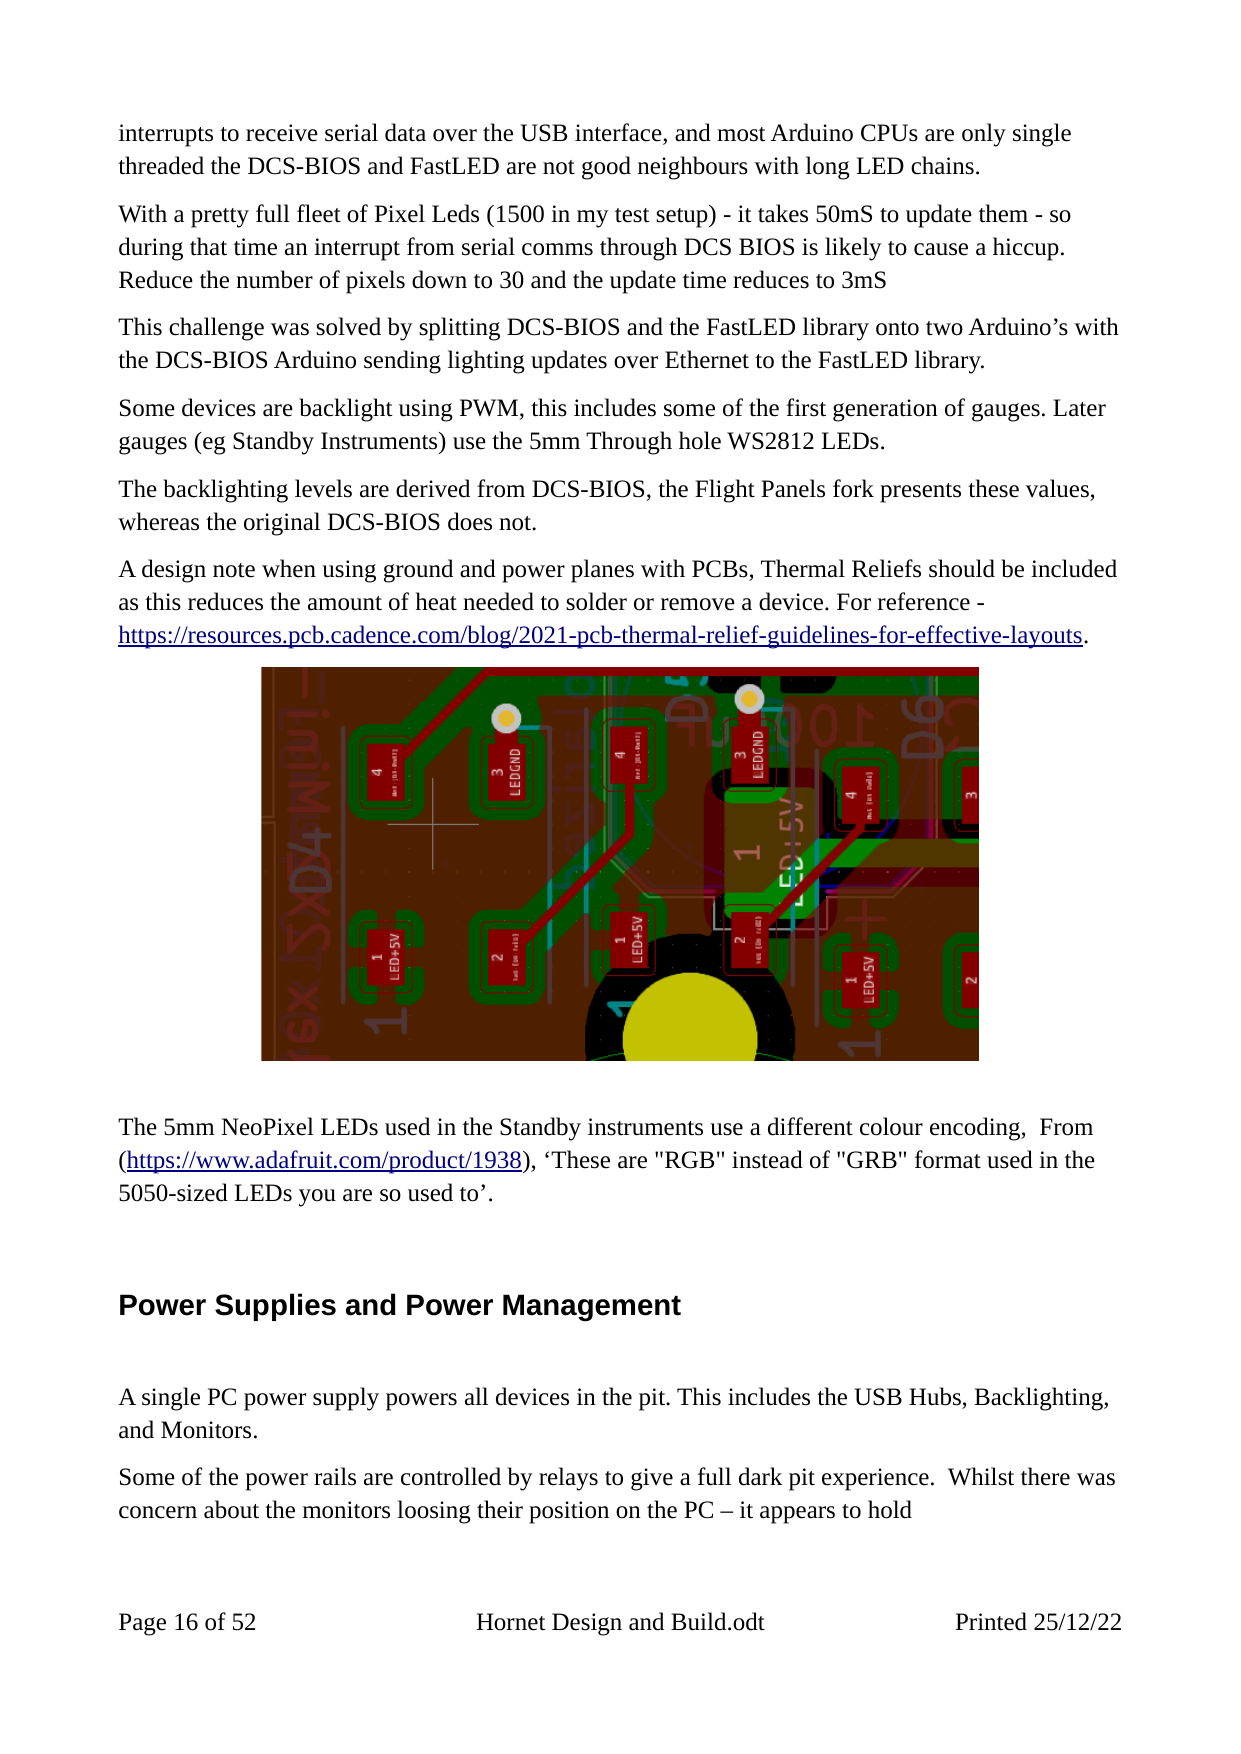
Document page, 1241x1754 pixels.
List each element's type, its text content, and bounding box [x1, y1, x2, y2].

text interrupts to receive serial data over the USB interface, and most Arduino CPUs are only single threaded the DCS-BIOS and FastLED are not good neighbours with long LED chains. [118, 118, 1122, 180]
text With a pretty full fleet of Pixel Leds (1500 in my test setup) - it takes 50mS to update them - so during that time an interrupt from serial comms through DCS BIOS is likely to cause a hiccup. Reduce the number of pixels down to 30 and the update time reduces to 3mS [118, 199, 1122, 293]
text Some of the power rails are controlled by relays to give a full dark pit experience. Whilst there was concern about the monitors loosing their position on the PC – it appears to hold [118, 1462, 1122, 1524]
text A design note when using ground and power planes with PCBs, Thermal Reliefs should be included as this reduces the amount of heat needed to solder or remove a device. For reference - https://resources.pcb.cadence.com/blog/2021-pcb-thermal-relief-guidelines-for-effective-layouts. [118, 554, 1122, 649]
picture [261, 667, 979, 1061]
text Some devices are backlight using PWM, this includes some of the first generation of gauges. Later gauges (eg Standby Instruments) use the 5mm Through hole WS2812 LEDs. [118, 393, 1122, 455]
text The 5mm NeoPixel LEDs used in the Standby instruments use a different colour encoding, From (https://www.adafruit.com/product/1938), ‘These are "RGB" instead of "GRB" format used in the 5050-sized LEDs you are so used to’. [118, 1112, 1122, 1207]
subtitle Power Supplies and Power Management [118, 1288, 1122, 1322]
text The backlighting levels are derived from DCS-BIOS, the Flight Panels fork presents these values, whereas the original DCS-BIOS does not. [118, 474, 1122, 535]
text A single PC power supply powers all devices in the pit. This includes the USB Hubs, Backlighting, and Monitors. [118, 1382, 1122, 1444]
text This challenge was solved by splitting DCS-BIOS and the FastLED library onto two Arduino’s with the DCS-BIOS Arduino sending lighting updates over Ethernet to the FastLED library. [118, 312, 1122, 374]
